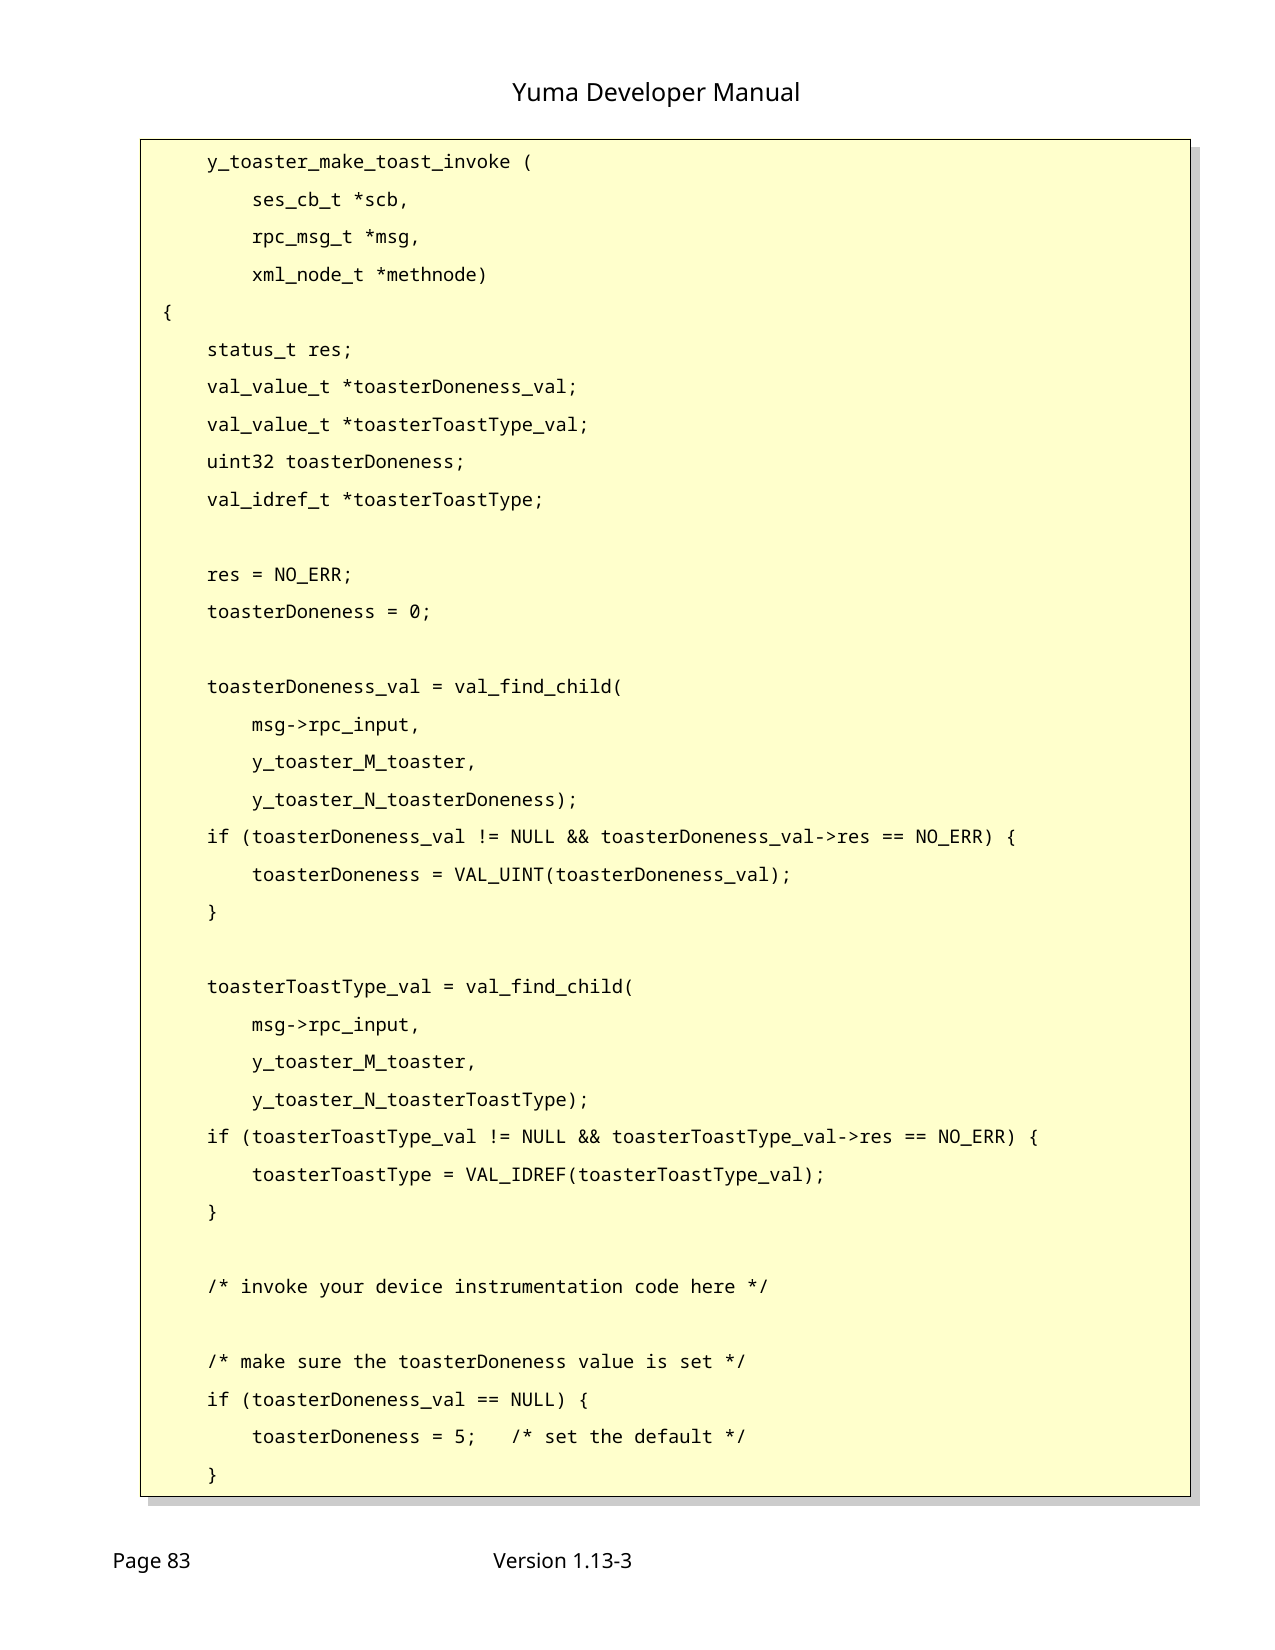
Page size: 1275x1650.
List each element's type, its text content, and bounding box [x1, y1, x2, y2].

text y_toaster_M_toaster, [141, 738, 1190, 774]
text if (toasterToastType_val != NULL && toasterToastType_val->res == NO_ERR) { [141, 1113, 1190, 1149]
text toasterToastType = VAL_IDREF(toasterToastType_val); [141, 1151, 1190, 1187]
text status_t res; [141, 326, 1190, 362]
text if (toasterDoneness_val != NULL && toasterDoneness_val->res == NO_ERR) { [141, 813, 1190, 849]
text /* make sure the toasterDoneness value is set */ [141, 1338, 1190, 1374]
text msg->rpc_input, [141, 1001, 1190, 1037]
text } [141, 1188, 1190, 1224]
text val_value_t *toasterDoneness_val; [141, 363, 1190, 399]
text /* invoke your device instrumentation code here */ [141, 1263, 1190, 1299]
text } [141, 1451, 1190, 1496]
text toasterDoneness_val = val_find_child( [141, 663, 1190, 699]
text res = NO_ERR; [141, 551, 1190, 587]
text toasterToastType_val = val_find_child( [141, 963, 1190, 999]
text toasterDoneness = 5; /* set the default */ [141, 1413, 1190, 1449]
text uint32 toasterDoneness; [141, 438, 1190, 474]
text xml_node_t *methnode) [141, 251, 1190, 287]
text y_toaster_make_toast_invoke ( [141, 140, 1190, 174]
text y_toaster_M_toaster, [141, 1038, 1190, 1074]
text msg->rpc_input, [141, 701, 1190, 737]
text y_toaster_N_toasterDoneness); [141, 776, 1190, 812]
text ses_cb_t *scb, [141, 176, 1190, 212]
text rpc_msg_t *msg, [141, 213, 1190, 249]
text if (toasterDoneness_val == NULL) { [141, 1376, 1190, 1412]
text val_idref_t *toasterToastType; [141, 476, 1190, 512]
text toasterDoneness = VAL_UINT(toasterDoneness_val); [141, 851, 1190, 887]
text val_value_t *toasterToastType_val; [141, 401, 1190, 437]
text y_toaster_N_toasterToastType); [141, 1076, 1190, 1112]
text } [141, 888, 1190, 924]
text toasterDoneness = 0; [141, 588, 1190, 624]
text { [141, 288, 1190, 324]
